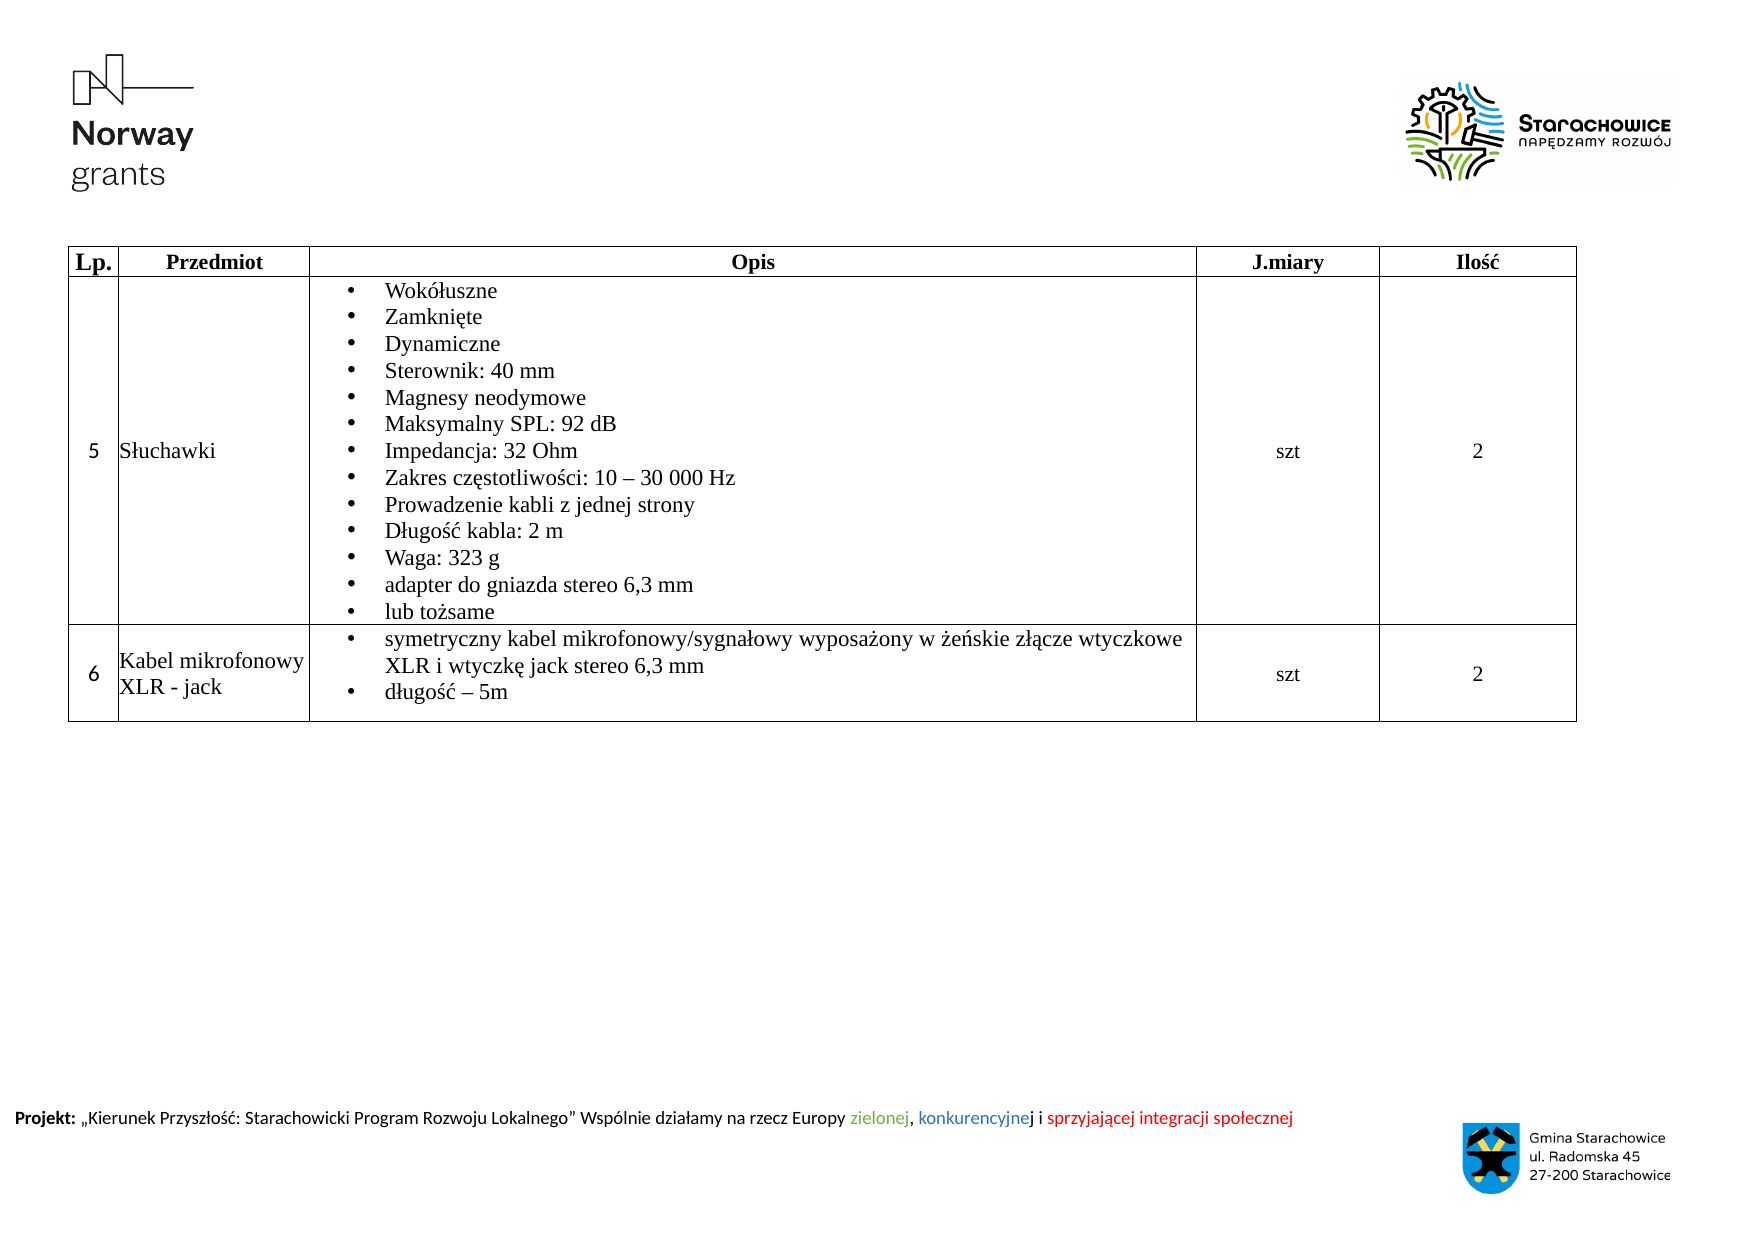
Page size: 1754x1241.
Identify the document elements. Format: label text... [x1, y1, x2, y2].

table_cell 2 [1380, 625, 1576, 721]
table_cell Kabel mikrofonowy XLR - jack [119, 625, 309, 721]
table_header Przedmiot [119, 247, 309, 276]
table_header Opis [310, 247, 1196, 276]
picture [1467, 1128, 1516, 1182]
table_header J.miary [1197, 247, 1379, 276]
table_cell szt [1197, 625, 1379, 721]
picture [1456, 1123, 1482, 1194]
picture [1501, 1123, 1671, 1194]
table_cell 6 [69, 625, 118, 721]
table_cell szt [1197, 277, 1379, 624]
picture [1393, 76, 1679, 187]
table_cell Wokółuszne Zamknięte Dynamiczne Sterownik: 40 mm Magnesy neodymowe Maksymalny SPL: 92 dB Impedancja: 32 Ohm Zakres częstotliwości: 10 – 30 000 Hz Prowadzenie kabli z jednej strony Długość kabla: 2 m Waga: 323 g adapter do gniazda stereo 6,3 mm lub tożsame [310, 277, 1196, 624]
table_cell symetryczny kabel mikrofonowy/sygnałowy wyposażony w żeńskie złącze wtyczkowe XLR i wtyczkę jack stereo 6,3 mm długość – 5m [310, 625, 1196, 721]
table_cell 5 [69, 277, 118, 624]
picture [71, 54, 194, 192]
table_header Ilość [1380, 247, 1576, 276]
table_header Lp. [69, 247, 118, 276]
table_cell Słuchawki [119, 277, 309, 624]
table_cell 2 [1380, 277, 1576, 624]
